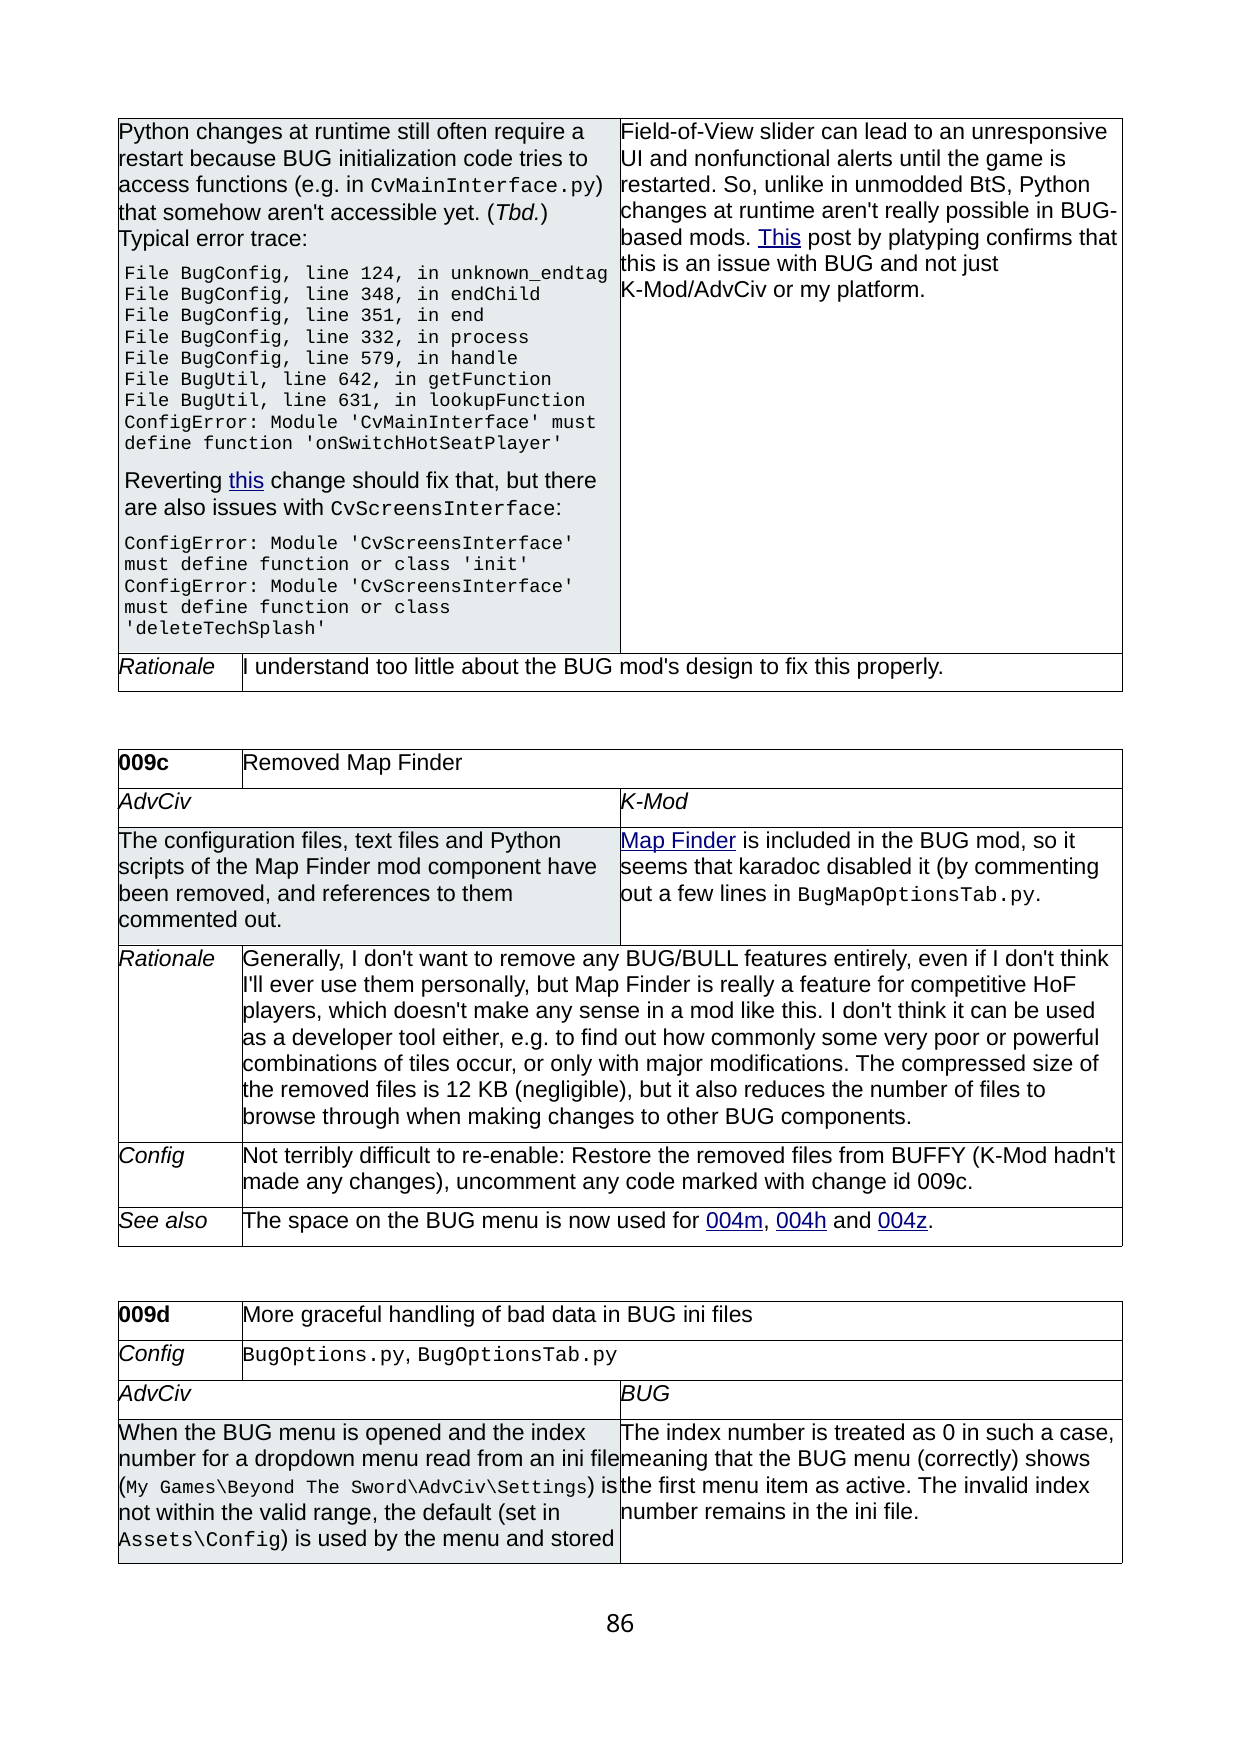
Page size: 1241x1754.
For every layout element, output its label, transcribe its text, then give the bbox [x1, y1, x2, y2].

table_cell Generally, I don't want to remove any BUG/BULL features entirely, even if I don't think I'll ever use them personally, but Map Finder is really a feature for competitive HoF players, which doesn't make any sense in a mod like this. I don't think it can be used as a developer tool either, e.g. to find out how commonly some very poor or powerful combinations of tiles occur, or only with major modifications. The compressed size of the removed files is 12 KB (negligible), but it also reduces the number of files to browse through when making changes to other BUG components. [243, 946, 1122, 1142]
table_header 009d [119, 1302, 242, 1340]
table_cell Config [119, 1341, 242, 1380]
table_cell AdvCiv [119, 789, 620, 827]
table_cell Map Finder is included in the BUG mod, so it seems that karadoc disabled it (by commenting out a few lines in BugMapOptionsTab.py. [621, 828, 1122, 944]
table_cell BugOptions.py, BugOptionsTab.py [243, 1341, 1122, 1380]
table_cell See also [119, 1208, 242, 1246]
table_cell K-Mod [621, 789, 1122, 827]
table_cell Python changes at runtime still often require a restart because BUG initialization code tries to access functions (e.g. in CvMainInterface.py) that somehow aren't accessible yet. (Tbd.) Typical error trace: File BugConfig, line 124, in unknown_endtag File BugConfig, line 348, in endChild File BugConfig, line 351, in end File BugConfig, line 332, in process File BugConfig, line 579, in handle File BugUtil, line 642, in getFunction File BugUtil, line 631, in lookupFunction ConfigError: Module 'CvMainInterface' must define function 'onSwitchHotSeatPlayer' Reverting this change should fix that, but there are also issues with CvScreensInterface: ConfigError: Module 'CvScreensInterface' must define function or class 'init' ConfigError: Module 'CvScreensInterface' must define function or class 'deleteTechSplash' [119, 119, 620, 652]
table_header 009c [119, 750, 242, 788]
table_cell Rationale [119, 654, 242, 691]
table_header Removed Map Finder [243, 750, 1122, 788]
table_cell BUG [621, 1381, 1122, 1419]
table_cell The configuration files, text files and Python scripts of the Map Finder mod component have been removed, and references to them commented out. [119, 828, 620, 944]
table_cell I understand too little about the BUG mod's design to fix this properly. [243, 654, 1122, 691]
table_header More graceful handling of bad data in BUG ini files [243, 1302, 1122, 1340]
table_cell Rationale [119, 946, 242, 1142]
table_cell The index number is treated as 0 in such a case, meaning that the BUG menu (correctly) shows the first menu item as active. The invalid index number remains in the ini file. [621, 1420, 1122, 1563]
table_cell AdvCiv [119, 1381, 620, 1419]
table_cell The space on the BUG menu is now used for 004m, 004h and 004z. [243, 1208, 1122, 1246]
table_cell Field-of-View slider can lead to an unresponsive UI and nonfunctional alerts until the game is restarted. So, unlike in unmodded BtS, Python changes at runtime aren't really possible in BUG-based mods. This post by platyping confirms that this is an issue with BUG and not just K-Mod/AdvCiv or my platform. [621, 119, 1122, 652]
table_cell Not terribly difficult to re-enable: Restore the removed files from BUFFY (K-Mod hadn't made any changes), uncomment any code marked with change id 009c. [243, 1143, 1122, 1207]
table_cell When the BUG menu is opened and the index number for a dropdown menu read from an ini file (My Games\Beyond The Sword\AdvCiv\Settings) is not within the valid range, the default (set in Assets\Config) is used by the menu and stored [119, 1420, 620, 1563]
table_cell Config [119, 1143, 242, 1207]
